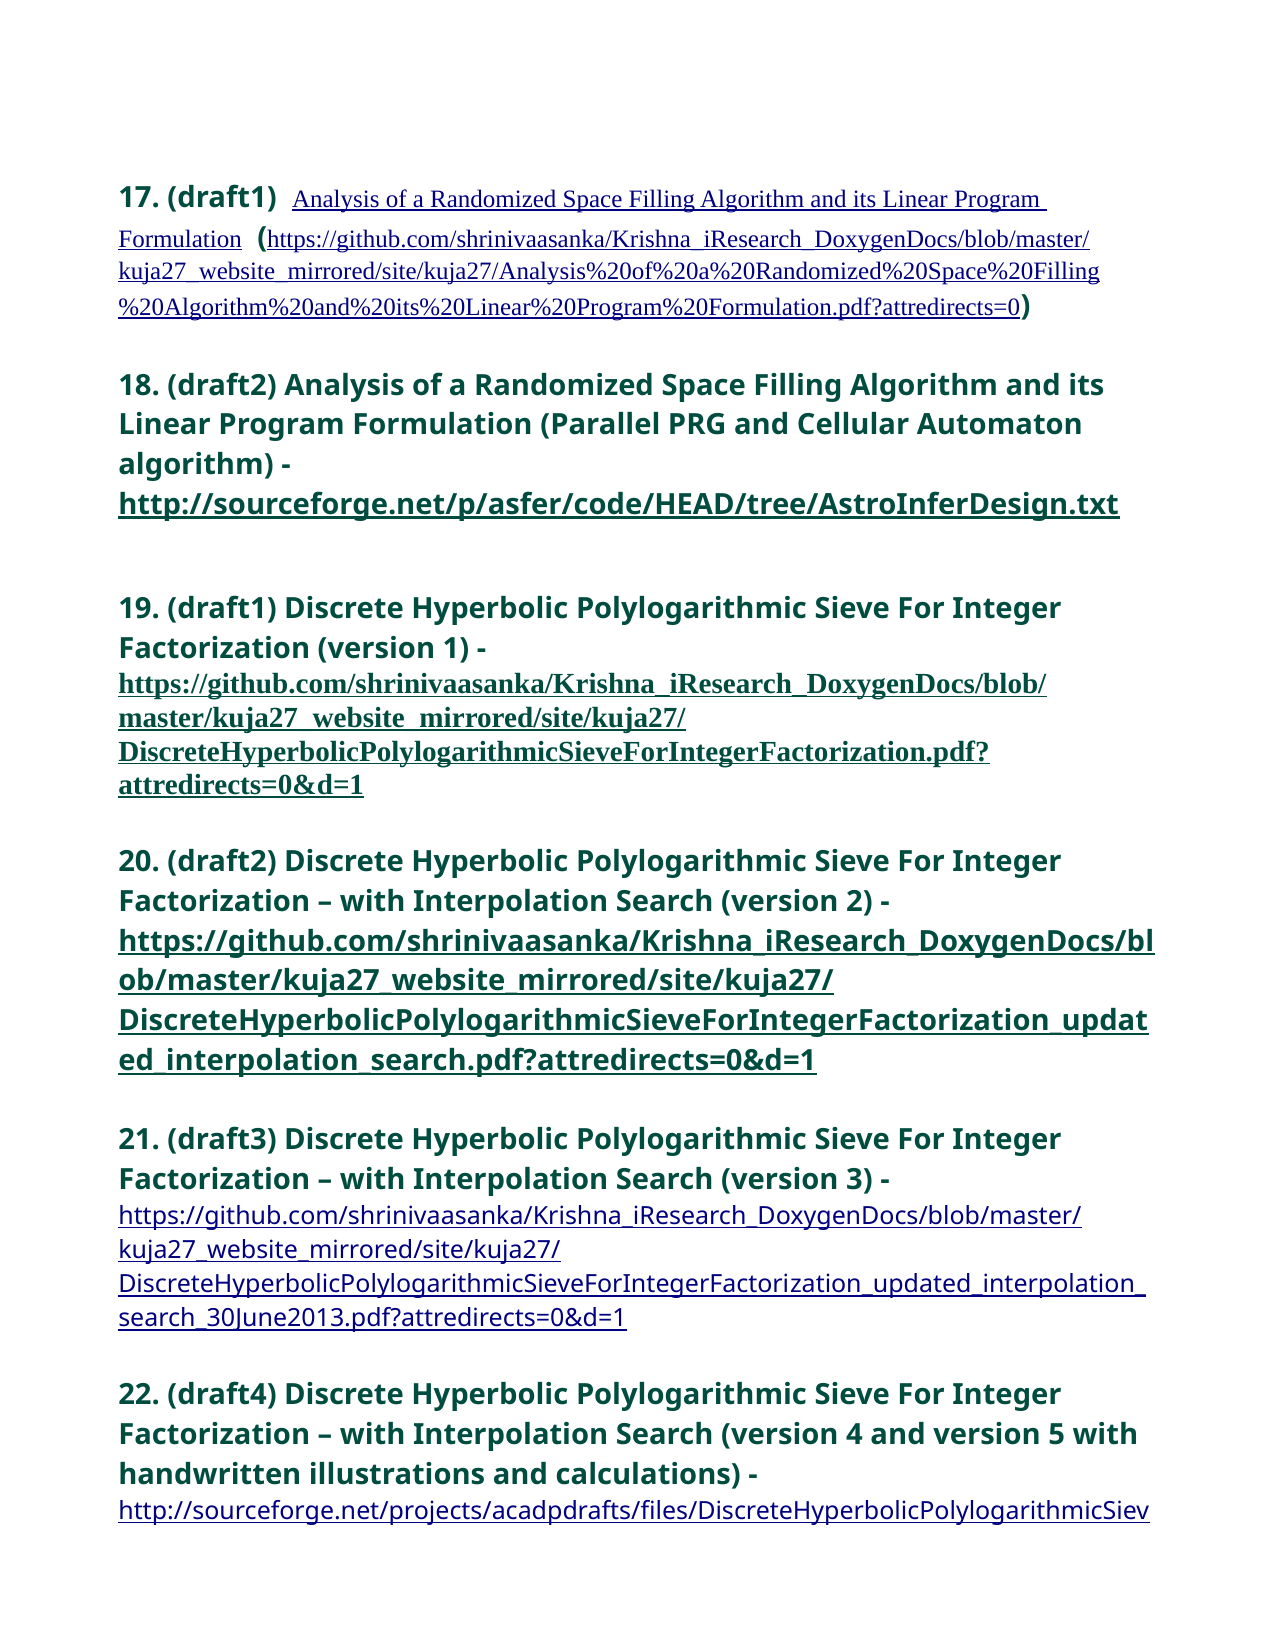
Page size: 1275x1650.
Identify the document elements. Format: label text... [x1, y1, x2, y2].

text 19. (draft1) Discrete Hyperbolic Polylogarithmic Sieve For Integer Factorization (version 1) - https://github.com/shrinivaasanka/Krishna_iResearch_DoxygenDocs/blob/master/kuja27_website_mirrored/site/kuja27/DiscreteHyperbolicPolylogarithmicSieveForIntegerFactorization.pdf?attredirects=0&d=1 [118, 587, 1157, 801]
text 21. (draft3) Discrete Hyperbolic Polylogarithmic Sieve For Integer Factorization – with Interpolation Search (version 3) - https://github.com/shrinivaasanka/Krishna_iResearch_DoxygenDocs/blob/master/kuja27_website_mirrored/site/kuja27/DiscreteHyperbolicPolylogarithmicSieveForIntegerFactorization_updated_interpolation_search_30June2013.pdf?attredirects=0&d=1 [118, 1118, 1157, 1334]
text 20. (draft2) Discrete Hyperbolic Polylogarithmic Sieve For Integer Factorization – with Interpolation Search (version 2) - https://github.com/shrinivaasanka/Krishna_iResearch_DoxygenDocs/blob/master/kuja27_website_mirrored/site/kuja27/DiscreteHyperbolicPolylogarithmicSieveForIntegerFactorization_updated_interpolation_search.pdf?attredirects=0&d=1 [118, 841, 1157, 1079]
text 22. (draft4) Discrete Hyperbolic Polylogarithmic Sieve For Integer Factorization – with Interpolation Search (version 4 and version 5 with handwritten illustrations and calculations) - http://sourceforge.net/projects/acadpdrafts/files/DiscreteHyperbolicPolylogarithmicSiev [118, 1374, 1157, 1527]
text 18. (draft2) Analysis of a Randomized Space Filling Algorithm and its Linear Program Formulation (Parallel PRG and Cellular Automaton algorithm) - http://sourceforge.net/p/asfer/code/HEAD/tree/AstroInferDesign.txt [118, 364, 1157, 523]
text 17. (draft1) Analysis of a Randomized Space Filling Algorithm and its Linear Program Formulation (https://github.com/shrinivaasanka/Krishna_iResearch_DoxygenDocs/blob/master/kuja27_website_mirrored/site/kuja27/Analysis%20of%20a%20Randomized%20Space%20Filling%20Algorithm%20and%20its%20Linear%20Program%20Formulation.pdf?attredirects=0) [118, 176, 1157, 324]
